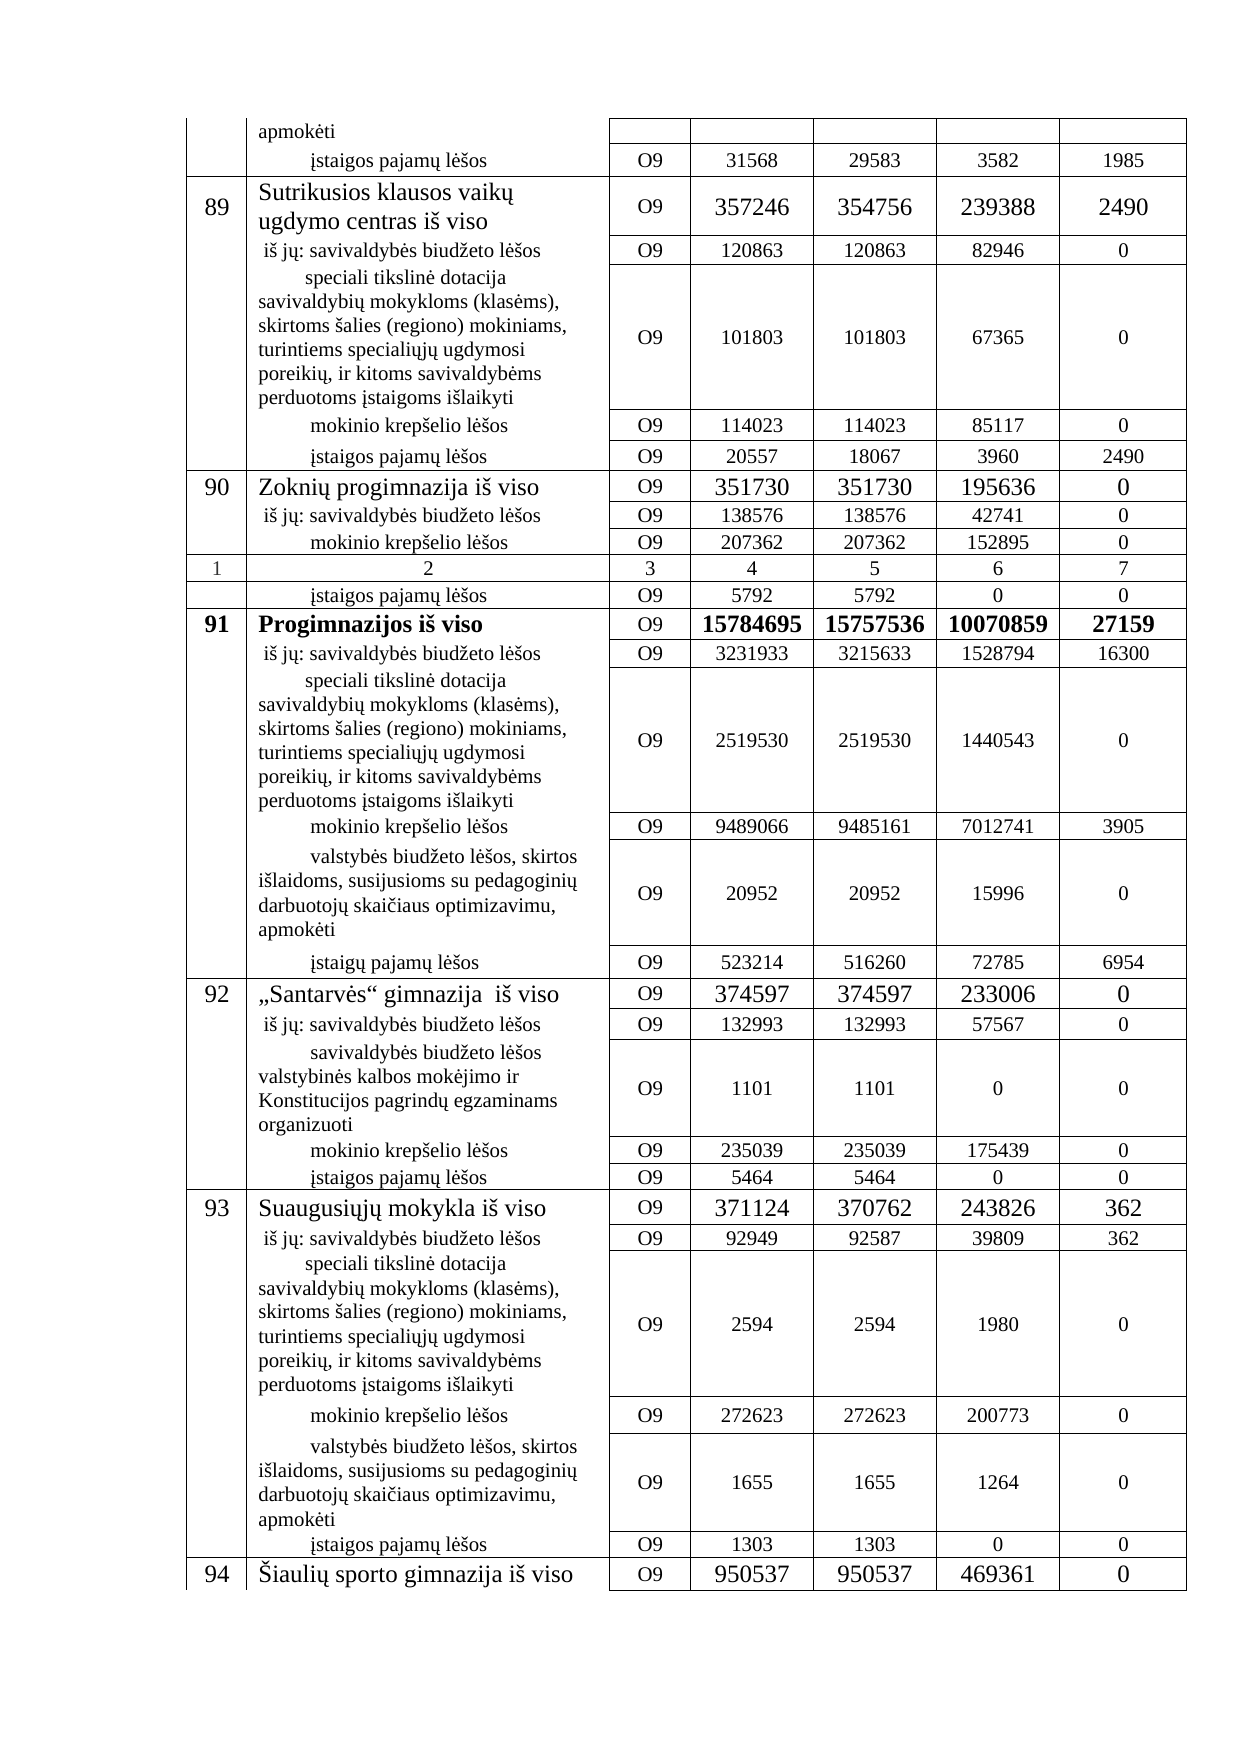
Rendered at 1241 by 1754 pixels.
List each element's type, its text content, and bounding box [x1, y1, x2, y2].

table_cell O9 [610, 1040, 690, 1136]
table_cell speciali tikslinė dotacija savivaldybių mokykloms (klasėms), skirtoms šalies (regiono) mokiniams, turintiems specialiųjų ugdymosi poreikių, ir kitoms savivaldybėms perduotoms įstaigoms išlaikyti [247, 667, 609, 812]
table_cell įstaigų pajamų lėšos [247, 945, 609, 978]
table_cell 357246 [691, 177, 813, 235]
table_cell 2490 [1060, 441, 1186, 470]
table_cell Zoknių progimnazija iš viso [247, 471, 609, 501]
table_cell O9 [610, 1190, 690, 1224]
table_cell O9 [610, 1137, 690, 1163]
table_cell 3231933 [691, 640, 813, 667]
table_cell 29583 [814, 144, 936, 176]
table_cell 3 [610, 555, 690, 581]
table_cell mokinio krepšelio lėšos [247, 812, 609, 839]
table_cell O9 [610, 1251, 690, 1396]
table_cell įstaigos pajamų lėšos [247, 582, 609, 607]
table_cell O9 [610, 1397, 690, 1433]
table_cell 57567 [937, 1009, 1059, 1039]
table_cell 92949 [691, 1225, 813, 1250]
table_cell [187, 235, 246, 263]
table_cell 91 [187, 609, 246, 639]
table_cell O9 [610, 1558, 690, 1590]
table_cell 233006 [937, 979, 1059, 1008]
table_cell O9 [610, 441, 690, 470]
table_cell 18067 [814, 441, 936, 470]
table_cell O9 [610, 1225, 690, 1250]
table_cell 85117 [937, 410, 1059, 440]
table_cell mokinio krepšelio lėšos [247, 1136, 609, 1163]
table_cell [187, 945, 246, 978]
table_cell 90 [187, 471, 246, 501]
table_cell 152895 [937, 529, 1059, 554]
table_cell [187, 440, 246, 470]
table_cell [187, 1008, 246, 1039]
table_cell 3960 [937, 441, 1059, 470]
table_cell 114023 [691, 410, 813, 440]
table_cell [187, 1163, 246, 1189]
table_cell [187, 1250, 246, 1396]
table_cell 0 [937, 1164, 1059, 1189]
table_cell 72785 [937, 946, 1059, 978]
table_cell [187, 409, 246, 440]
table_cell 0 [1060, 1164, 1186, 1189]
table_cell 94 [187, 1558, 246, 1590]
table_cell „Santarvės“ gimnazija iš viso [247, 979, 609, 1008]
table_cell O9 [610, 840, 690, 945]
table_cell [187, 1039, 246, 1136]
table_cell 3215633 [814, 640, 936, 667]
table_cell 2490 [1060, 177, 1186, 235]
table_cell 0 [1060, 1397, 1186, 1433]
table_cell iš jų: savivaldybės biudžeto lėšos [247, 235, 609, 263]
table_cell O9 [610, 1164, 690, 1189]
table_cell [187, 812, 246, 839]
table_cell [187, 143, 246, 176]
table_cell Sutrikusios klausos vaikų ugdymo centras iš viso [247, 177, 609, 235]
table_cell 0 [1060, 502, 1186, 528]
table_cell O9 [610, 979, 690, 1008]
table_cell 42741 [937, 502, 1059, 528]
table_cell [187, 1224, 246, 1250]
table_cell Šiaulių sporto gimnazija iš viso [247, 1558, 609, 1590]
table_cell 82946 [937, 236, 1059, 263]
table_cell 3582 [937, 144, 1059, 176]
table_cell 5792 [691, 582, 813, 607]
table_cell 374597 [814, 979, 936, 1008]
table_cell 235039 [814, 1137, 936, 1163]
table_cell O9 [610, 1434, 690, 1531]
table_cell 1303 [814, 1532, 936, 1557]
table_cell 132993 [691, 1009, 813, 1039]
table_cell iš jų: savivaldybės biudžeto lėšos [247, 639, 609, 667]
table_cell 2 [247, 555, 609, 581]
table_cell savivaldybės biudžeto lėšos valstybinės kalbos mokėjimo ir Konstitucijos pagrindų egzaminams organizuoti [247, 1039, 609, 1136]
table_cell [187, 118, 246, 143]
table_cell O9 [610, 946, 690, 978]
table_cell 2519530 [691, 668, 813, 812]
table_cell įstaigos pajamų lėšos [247, 1163, 609, 1189]
table_cell O9 [610, 1009, 690, 1039]
table_cell 1303 [691, 1532, 813, 1557]
table_cell 1264 [937, 1434, 1059, 1531]
table_cell 0 [1060, 1532, 1186, 1557]
table_cell O9 [610, 144, 690, 176]
table_cell [187, 528, 246, 554]
table_cell 20952 [691, 840, 813, 945]
table_cell mokinio krepšelio lėšos [247, 1396, 609, 1433]
table_cell 101803 [691, 265, 813, 409]
table_cell O9 [610, 502, 690, 528]
table_cell 15996 [937, 840, 1059, 945]
table_cell speciali tikslinė dotacija savivaldybių mokykloms (klasėms), skirtoms šalies (regiono) mokiniams, turintiems specialiųjų ugdymosi poreikių, ir kitoms savivaldybėms perduotoms įstaigoms išlaikyti [247, 1250, 609, 1396]
table_cell 243826 [937, 1190, 1059, 1224]
table_cell iš jų: savivaldybės biudžeto lėšos [247, 1224, 609, 1250]
table_cell speciali tikslinė dotacija savivaldybių mokykloms (klasėms), skirtoms šalies (regiono) mokiniams, turintiems specialiųjų ugdymosi poreikių, ir kitoms savivaldybėms perduotoms įstaigoms išlaikyti [247, 264, 609, 409]
table_cell 120863 [814, 236, 936, 263]
table_cell [187, 501, 246, 528]
table_cell O9 [610, 813, 690, 839]
table_cell O9 [610, 236, 690, 263]
table_cell 39809 [937, 1225, 1059, 1250]
table_cell 0 [1060, 529, 1186, 554]
table_cell 0 [937, 582, 1059, 607]
table_cell 20952 [814, 840, 936, 945]
table_cell 235039 [691, 1137, 813, 1163]
table_cell 272623 [814, 1397, 936, 1433]
table_cell 120863 [691, 236, 813, 263]
table_cell 10070859 [937, 609, 1059, 639]
table_cell 0 [1060, 668, 1186, 812]
table_cell [187, 582, 246, 607]
table_cell 362 [1060, 1225, 1186, 1250]
table_cell iš jų: savivaldybės biudžeto lėšos [247, 501, 609, 528]
table_cell 1 [187, 555, 246, 581]
table_cell 200773 [937, 1397, 1059, 1433]
table_cell 370762 [814, 1190, 936, 1224]
table_cell 1980 [937, 1251, 1059, 1396]
table_cell valstybės biudžeto lėšos, skirtos išlaidoms, susijusioms su pedagoginių darbuotojų skaičiaus optimizavimu, apmokėti [247, 1433, 609, 1531]
table_cell [187, 839, 246, 945]
table_cell 101803 [814, 265, 936, 409]
table_cell [187, 1136, 246, 1163]
table_cell 4 [691, 555, 813, 581]
table_cell 92587 [814, 1225, 936, 1250]
table_cell O9 [610, 640, 690, 667]
table_cell 516260 [814, 946, 936, 978]
table_cell [691, 119, 813, 143]
table_cell O9 [610, 1532, 690, 1557]
table_cell 1440543 [937, 668, 1059, 812]
table_cell [610, 119, 690, 143]
table_cell 374597 [691, 979, 813, 1008]
table_cell 0 [1060, 1434, 1186, 1531]
table_cell 5464 [691, 1164, 813, 1189]
table_cell 469361 [937, 1558, 1059, 1590]
table_cell 27159 [1060, 609, 1186, 639]
table_cell 138576 [691, 502, 813, 528]
table_cell [1060, 119, 1186, 143]
table_cell 0 [1060, 1251, 1186, 1396]
table_cell 1101 [691, 1040, 813, 1136]
table_cell 93 [187, 1190, 246, 1224]
table_cell O9 [610, 529, 690, 554]
table_cell 0 [1060, 1040, 1186, 1136]
table_cell 0 [1060, 1558, 1186, 1590]
table_cell 6954 [1060, 946, 1186, 978]
table_cell [187, 1531, 246, 1557]
table_cell O9 [610, 471, 690, 501]
table_cell 5 [814, 555, 936, 581]
table_cell 132993 [814, 1009, 936, 1039]
table_cell [937, 119, 1059, 143]
table_cell 3905 [1060, 813, 1186, 839]
table_cell [187, 667, 246, 812]
table_cell 950537 [691, 1558, 813, 1590]
table_cell 0 [937, 1532, 1059, 1557]
table_cell apmokėti [247, 118, 609, 143]
table_cell 5792 [814, 582, 936, 607]
table_cell mokinio krepšelio lėšos [247, 409, 609, 440]
table_cell 6 [937, 555, 1059, 581]
table_cell 0 [1060, 236, 1186, 263]
table_cell [187, 639, 246, 667]
table_cell 362 [1060, 1190, 1186, 1224]
table_cell 92 [187, 979, 246, 1008]
table_cell 0 [1060, 840, 1186, 945]
table_cell 15757536 [814, 609, 936, 639]
table_cell O9 [610, 265, 690, 409]
table_cell 0 [1060, 265, 1186, 409]
table_cell 1655 [691, 1434, 813, 1531]
table_cell 195636 [937, 471, 1059, 501]
table_cell 207362 [691, 529, 813, 554]
table_cell 138576 [814, 502, 936, 528]
table_cell 2594 [814, 1251, 936, 1396]
table_cell O9 [610, 410, 690, 440]
table_cell [187, 1396, 246, 1433]
table_cell [814, 119, 936, 143]
table_cell valstybės biudžeto lėšos, skirtos išlaidoms, susijusioms su pedagoginių darbuotojų skaičiaus optimizavimu, apmokėti [247, 839, 609, 945]
table_cell 0 [1060, 979, 1186, 1008]
table_cell O9 [610, 609, 690, 639]
table_cell 371124 [691, 1190, 813, 1224]
table_cell 1655 [814, 1434, 936, 1531]
table_cell 272623 [691, 1397, 813, 1433]
table_cell 0 [1060, 1137, 1186, 1163]
table_cell 239388 [937, 177, 1059, 235]
table_cell 351730 [814, 471, 936, 501]
table_cell Progimnazijos iš viso [247, 609, 609, 639]
table_cell 351730 [691, 471, 813, 501]
table_cell 7 [1060, 555, 1186, 581]
table_cell 0 [1060, 471, 1186, 501]
table_cell 20557 [691, 441, 813, 470]
table_cell O9 [610, 582, 690, 607]
table_cell 354756 [814, 177, 936, 235]
table_cell mokinio krepšelio lėšos [247, 528, 609, 554]
table_cell 89 [187, 177, 246, 235]
table_cell 175439 [937, 1137, 1059, 1163]
table_cell iš jų: savivaldybės biudžeto lėšos [247, 1008, 609, 1039]
table_cell 207362 [814, 529, 936, 554]
table_cell 0 [1060, 410, 1186, 440]
table_cell O9 [610, 177, 690, 235]
table_cell 67365 [937, 265, 1059, 409]
table_cell 0 [1060, 1009, 1186, 1039]
table_cell 1528794 [937, 640, 1059, 667]
table_cell 1985 [1060, 144, 1186, 176]
table_cell 523214 [691, 946, 813, 978]
table_cell 7012741 [937, 813, 1059, 839]
table_cell 0 [937, 1040, 1059, 1136]
table_cell 15784695 [691, 609, 813, 639]
table_cell 114023 [814, 410, 936, 440]
table_cell [187, 1433, 246, 1531]
table_cell 5464 [814, 1164, 936, 1189]
table_cell [187, 264, 246, 409]
table_cell Suaugusiųjų mokykla iš viso [247, 1190, 609, 1224]
table_cell 0 [1060, 582, 1186, 607]
table_cell O9 [610, 668, 690, 812]
table_cell 2519530 [814, 668, 936, 812]
table_cell 2594 [691, 1251, 813, 1396]
table_cell 16300 [1060, 640, 1186, 667]
table_cell 9485161 [814, 813, 936, 839]
table_cell 950537 [814, 1558, 936, 1590]
table_cell 9489066 [691, 813, 813, 839]
table_cell 31568 [691, 144, 813, 176]
table_cell 1101 [814, 1040, 936, 1136]
table_cell įstaigos pajamų lėšos [247, 1531, 609, 1557]
table_cell įstaigos pajamų lėšos [247, 440, 609, 470]
table_cell įstaigos pajamų lėšos [247, 143, 609, 176]
